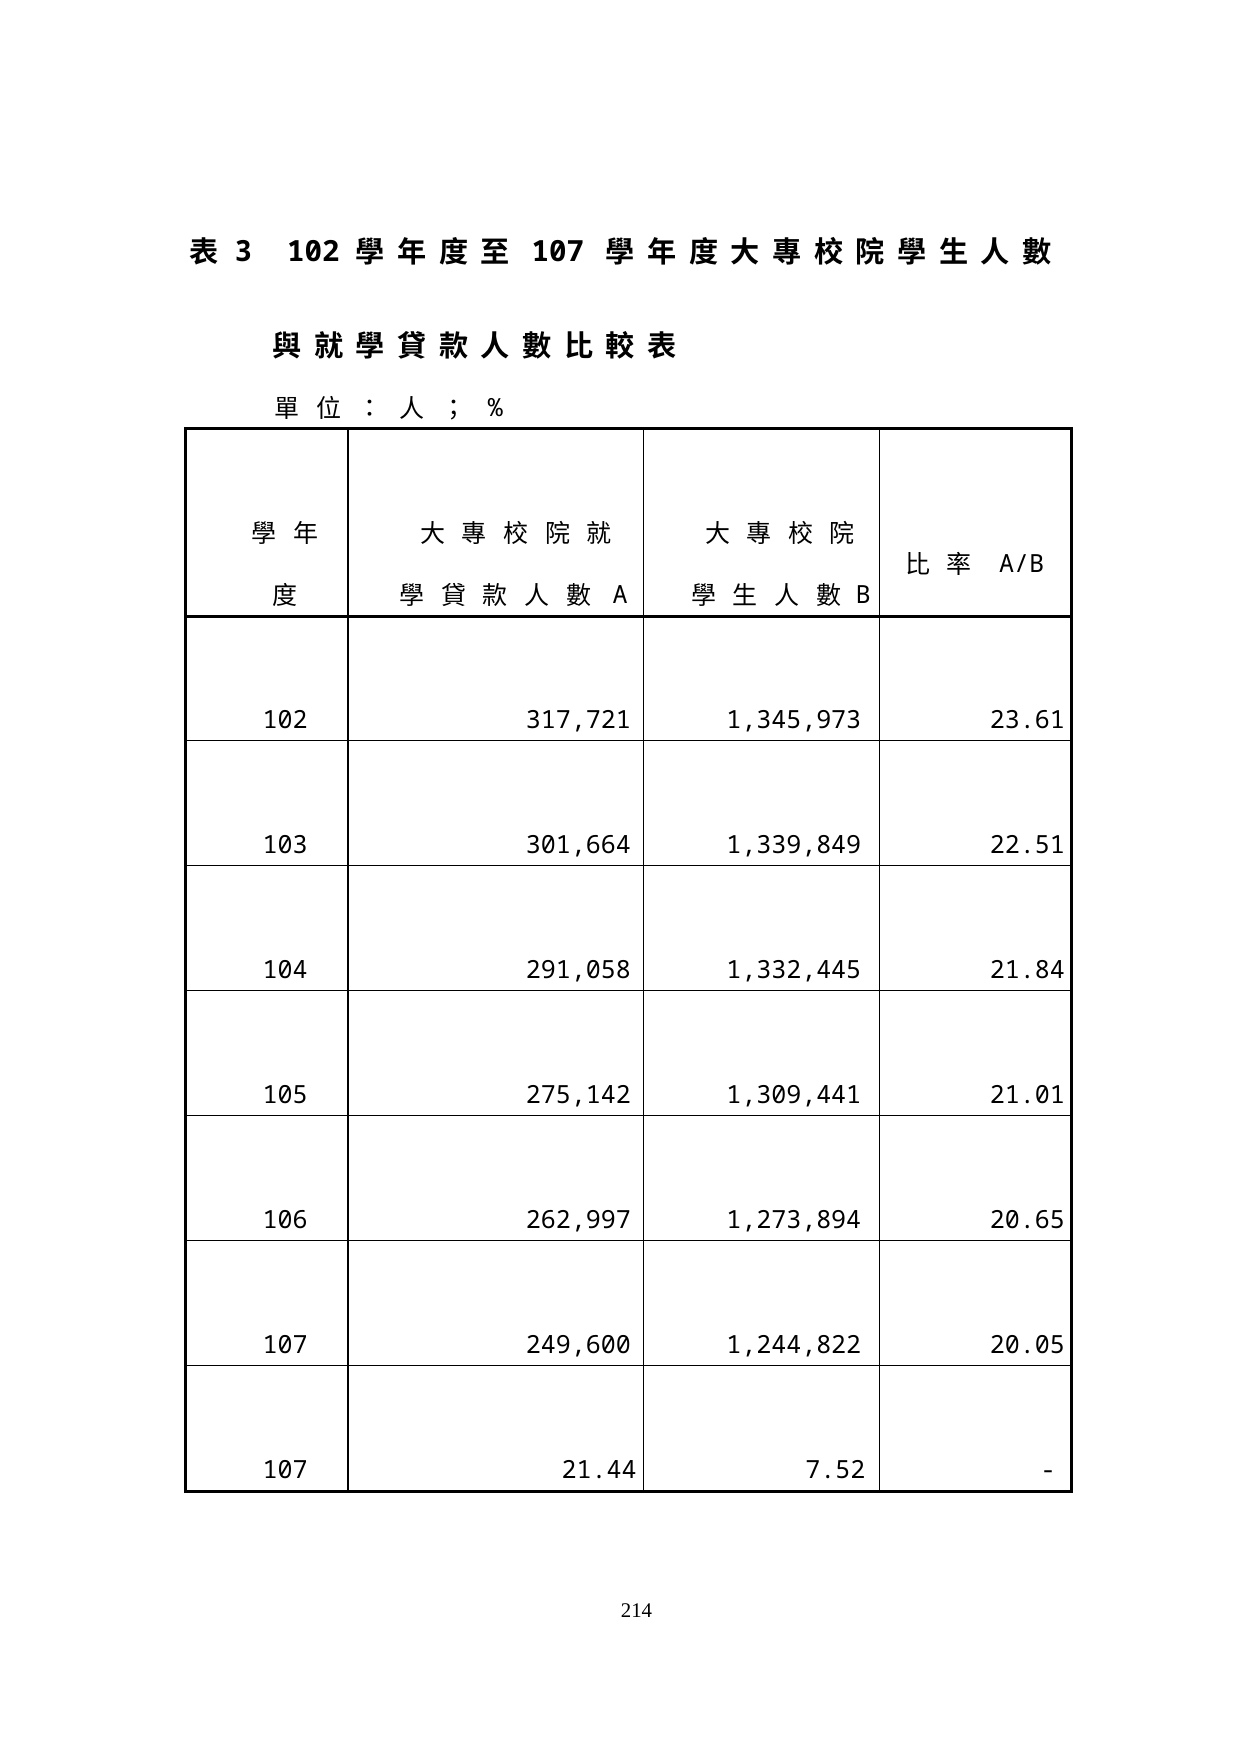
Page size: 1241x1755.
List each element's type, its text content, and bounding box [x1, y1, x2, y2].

table_header 大專校院就學貸款人數A [349, 430, 643, 615]
table_cell 103 [187, 741, 347, 865]
table_cell 20.65 [880, 1116, 1070, 1240]
table_cell 1,339,849 [644, 741, 879, 865]
table_cell 21.01 [880, 991, 1070, 1115]
table_cell 107 [187, 1241, 347, 1365]
table_cell 262,997 [349, 1116, 643, 1240]
table_cell 291,058 [349, 866, 643, 990]
table_cell 317,721 [349, 618, 643, 740]
table_cell 102 [187, 618, 347, 740]
table_cell 7.52 [644, 1366, 879, 1490]
table_cell 1,332,445 [644, 866, 879, 990]
table_header 大專校院學生人數B [644, 430, 879, 615]
table_cell 22.51 [880, 741, 1070, 865]
table_cell 1,345,973 [644, 618, 879, 740]
table_cell 23.61 [880, 618, 1070, 740]
table_cell 21.44 [349, 1366, 643, 1490]
table_cell 105 [187, 991, 347, 1115]
table_cell 1,273,894 [644, 1116, 879, 1240]
table_cell 301,664 [349, 741, 643, 865]
table_header 學年度 [187, 430, 347, 615]
table_cell 107 [187, 1366, 347, 1490]
table_header 比率A/B [880, 430, 1070, 615]
table_cell - [880, 1366, 1070, 1490]
text 表3 102學年度至107學年度大專校院學生人數與就學貸款人數比較表 單位：人；% [183, 177, 1058, 427]
table_cell 1,244,822 [644, 1241, 879, 1365]
table_cell 106 [187, 1116, 347, 1240]
table_cell 20.05 [880, 1241, 1070, 1365]
table_cell 104 [187, 866, 347, 990]
table_cell 21.84 [880, 866, 1070, 990]
table_cell 1,309,441 [644, 991, 879, 1115]
table_cell 249,600 [349, 1241, 643, 1365]
table_cell 275,142 [349, 991, 643, 1115]
